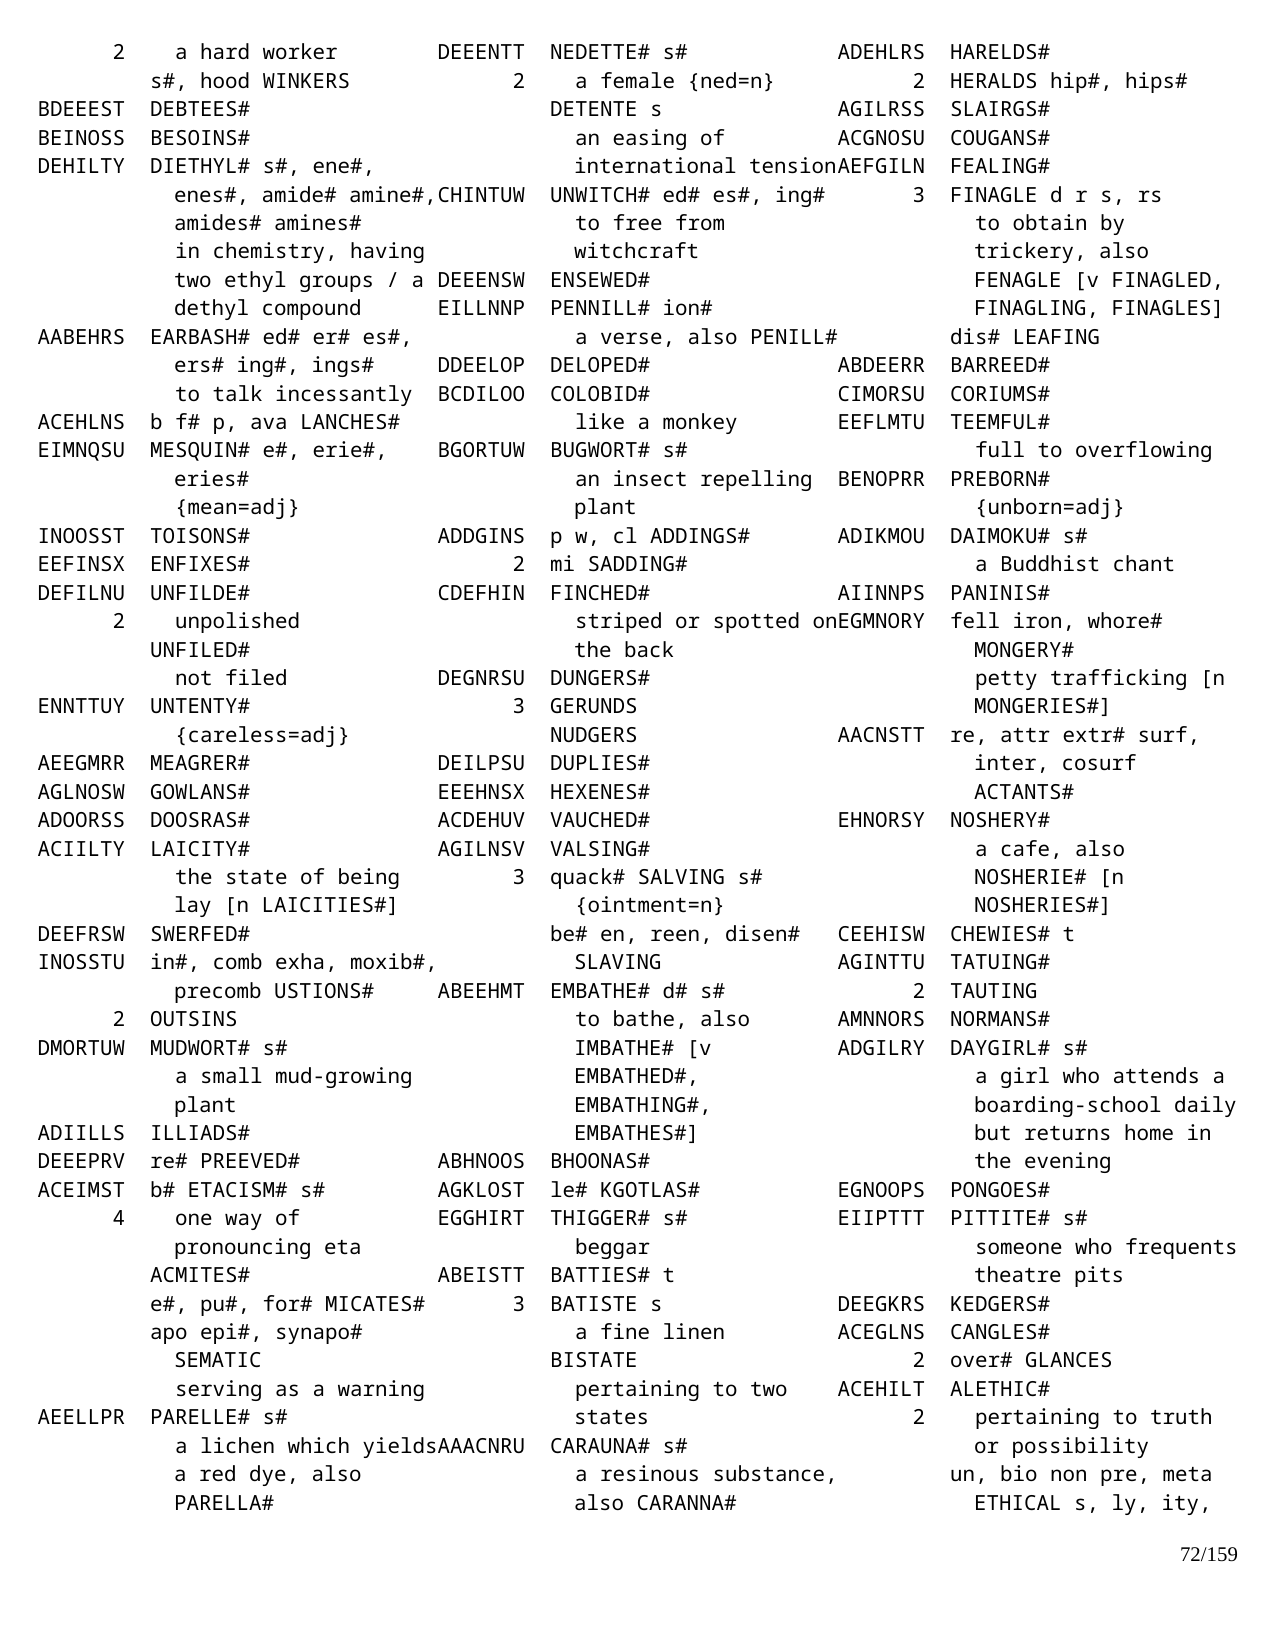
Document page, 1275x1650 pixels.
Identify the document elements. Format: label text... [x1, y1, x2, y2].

text EEEHNSX HEXENES# [437, 777, 837, 805]
text 2 a hard worker [37, 37, 437, 66]
text EGGHIRT THIGGER# s# [437, 1203, 837, 1232]
text to free from witchcraft [437, 208, 837, 265]
text 4 one way of pronouncing eta [37, 1203, 437, 1260]
text 2 TAUTING [837, 976, 1237, 1004]
text s#, hood WINKERS [37, 66, 437, 94]
text DEFILNU UNFILDE# [37, 578, 437, 606]
text not filed [37, 663, 437, 692]
text apo epi#, synapo# SEMATIC [37, 1317, 437, 1374]
text {mean=adj} [37, 492, 437, 521]
text DDEELOP DELOPED# [437, 350, 837, 379]
text AACNSTT re, attr extr# surf, inter, cosurf ACTANTS# [837, 720, 1237, 805]
text {ointment=n} [437, 891, 837, 919]
text ACMITES# [37, 1260, 437, 1289]
text like a monkey [437, 407, 837, 436]
text ADIILLS ILLIADS# [37, 1118, 437, 1147]
text NUDGERS [437, 720, 837, 748]
text DEEENTT NEDETTE# s# [437, 37, 837, 66]
text AGKLOST le# KGOTLAS# [437, 1175, 837, 1203]
text BENOPRR PREBORN# [837, 464, 1237, 492]
text e#, pu#, for# MICATES# [37, 1289, 437, 1317]
text a cafe, also NOSHERIE# [n NOSHERIES#] [837, 834, 1237, 919]
text {careless=adj} [37, 720, 437, 748]
text {unborn=adj} [837, 492, 1237, 521]
text EHNORSY NOSHERY# [837, 805, 1237, 834]
text 2 pertaining to truth or possibility [837, 1402, 1237, 1459]
text 2 unpolished [37, 606, 437, 635]
text EGNOOPS PONGOES# [837, 1175, 1237, 1203]
text beggar [437, 1232, 837, 1260]
text someone who frequents theatre pits [837, 1232, 1237, 1289]
text ACGNOSU COUGANS# [837, 123, 1237, 151]
text ACEHLNS b f# p, ava LANCHES# [37, 407, 437, 436]
text ABDEERR BARREED# [837, 350, 1237, 379]
text in chemistry, having two ethyl groups / a dethyl compound [37, 237, 437, 322]
text petty trafficking [n MONGERIES#] [837, 663, 1237, 720]
text 3 FINAGLE d r s, rs [837, 180, 1237, 208]
text AIINNPS PANINIS# [837, 578, 1237, 606]
text DMORTUW MUDWORT# s# [37, 1033, 437, 1061]
text 3 BATISTE s [437, 1289, 837, 1317]
text 3 quack# SALVING s# [437, 862, 837, 891]
text ADIKMOU DAIMOKU# s# [837, 521, 1237, 549]
text AAACNRU CARAUNA# s# [437, 1431, 837, 1459]
text a Buddhist chant [837, 549, 1237, 578]
text an insect repelling plant [437, 464, 837, 521]
text CIMORSU CORIUMS# [837, 379, 1237, 407]
text DEEFRSW SWERFED# [37, 919, 437, 947]
text EGMNORY fell iron, whore# MONGERY# [837, 606, 1237, 663]
text BCDILOO COLOBID# [437, 379, 837, 407]
text 2 OUTSINS [37, 1004, 437, 1033]
text AGINTTU TATUING# [837, 947, 1237, 976]
text ACIILTY LAICITY# [37, 834, 437, 862]
text EIIPTTT PITTITE# s# [837, 1203, 1237, 1232]
text 2 mi SADDING# [437, 549, 837, 578]
text INOSSTU in#, comb exha, moxib#, precomb USTIONS# [37, 947, 437, 1004]
text ACEHILT ALETHIC# [837, 1374, 1237, 1402]
text be# en, reen, disen# SLAVING [437, 919, 837, 976]
text AEFGILN FEALING# [837, 151, 1237, 180]
text BISTATE [437, 1346, 837, 1374]
text pertaining to two states [437, 1374, 837, 1431]
text DETENTE s [437, 94, 837, 123]
text a resinous substance, also CARANNA# [437, 1459, 837, 1516]
text ABEEHMT EMBATHE# d# s# [437, 976, 837, 1004]
text AGILNSV VALSING# [437, 834, 837, 862]
text ADEHLRS HARELDS# [837, 37, 1237, 66]
text EEFLMTU TEEMFUL# [837, 407, 1237, 436]
text INOOSST TOISONS# [37, 521, 437, 549]
text AEEGMRR MEAGRER# [37, 748, 437, 777]
text ABHNOOS BHOONAS# [437, 1147, 837, 1175]
text AEELLPR PARELLE# s# [37, 1402, 437, 1431]
text 2 over# GLANCES [837, 1346, 1237, 1374]
text BEINOSS BESOINS# [37, 123, 437, 151]
text CEEHISW CHEWIES# t [837, 919, 1237, 947]
text a small mud-growing plant [37, 1061, 437, 1118]
text EILLNNP PENNILL# ion# [437, 293, 837, 322]
text BGORTUW BUGWORT# s# [437, 436, 837, 464]
text DEHILTY DIETHYL# s#, ene#, enes#, amide# amine#, amides# amines# [37, 151, 437, 237]
text ABEISTT BATTIES# t [437, 1260, 837, 1289]
text to talk incessantly [37, 379, 437, 407]
text to obtain by trickery, also FENAGLE [v FINAGLED, FINAGLING, FINAGLES] [837, 208, 1237, 322]
text to bathe, also IMBATHE# [v EMBATHED#, EMBATHING#, EMBATHES#] [437, 1004, 837, 1147]
text a girl who attends a boarding-school daily but returns home in the evening [837, 1061, 1237, 1175]
text BDEEEST DEBTEES# [37, 94, 437, 123]
text AGILRSS SLAIRGS# [837, 94, 1237, 123]
text un, bio non pre, meta ETHICAL s, ly, ity, [837, 1459, 1237, 1516]
text EEFINSX ENFIXES# [37, 549, 437, 578]
text AMNNORS NORMANS# [837, 1004, 1237, 1033]
text the state of being lay [n LAICITIES#] [37, 862, 437, 919]
text UNFILED# [37, 635, 437, 663]
text AGLNOSW GOWLANS# [37, 777, 437, 805]
text dis# LEAFING [837, 322, 1237, 350]
text DEILPSU DUPLIES# [437, 748, 837, 777]
text an easing of international tension [437, 123, 837, 180]
text DEEEPRV re# PREEVED# [37, 1147, 437, 1175]
text ADDGINS p w, cl ADDINGS# [437, 521, 837, 549]
text ACEIMST b# ETACISM# s# [37, 1175, 437, 1203]
text ENNTTUY UNTENTY# [37, 692, 437, 720]
text 3 GERUNDS [437, 692, 837, 720]
text DEEGKRS KEDGERS# [837, 1289, 1237, 1317]
text a fine linen [437, 1317, 837, 1346]
text serving as a warning [37, 1374, 437, 1402]
text ACDEHUV VAUCHED# [437, 805, 837, 834]
text full to overflowing [837, 436, 1237, 464]
text AABEHRS EARBASH# ed# er# es#, ers# ing#, ings# [37, 322, 437, 379]
text CDEFHIN FINCHED# [437, 578, 837, 606]
text CHINTUW UNWITCH# ed# es#, ing# [437, 180, 837, 208]
text a verse, also PENILL# [437, 322, 837, 350]
text DEGNRSU DUNGERS# [437, 663, 837, 692]
text striped or spotted on the back [437, 606, 837, 663]
text DEEENSW ENSEWED# [437, 265, 837, 293]
text ADGILRY DAYGIRL# s# [837, 1033, 1237, 1061]
text a lichen which yields a red dye, also PARELLA# [37, 1431, 437, 1516]
text ADOORSS DOOSRAS# [37, 805, 437, 834]
text 2 a female {ned=n} [437, 66, 837, 94]
text 2 HERALDS hip#, hips# [837, 66, 1237, 94]
text ACEGLNS CANGLES# [837, 1317, 1237, 1346]
text EIMNQSU MESQUIN# e#, erie#, eries# [37, 436, 437, 492]
